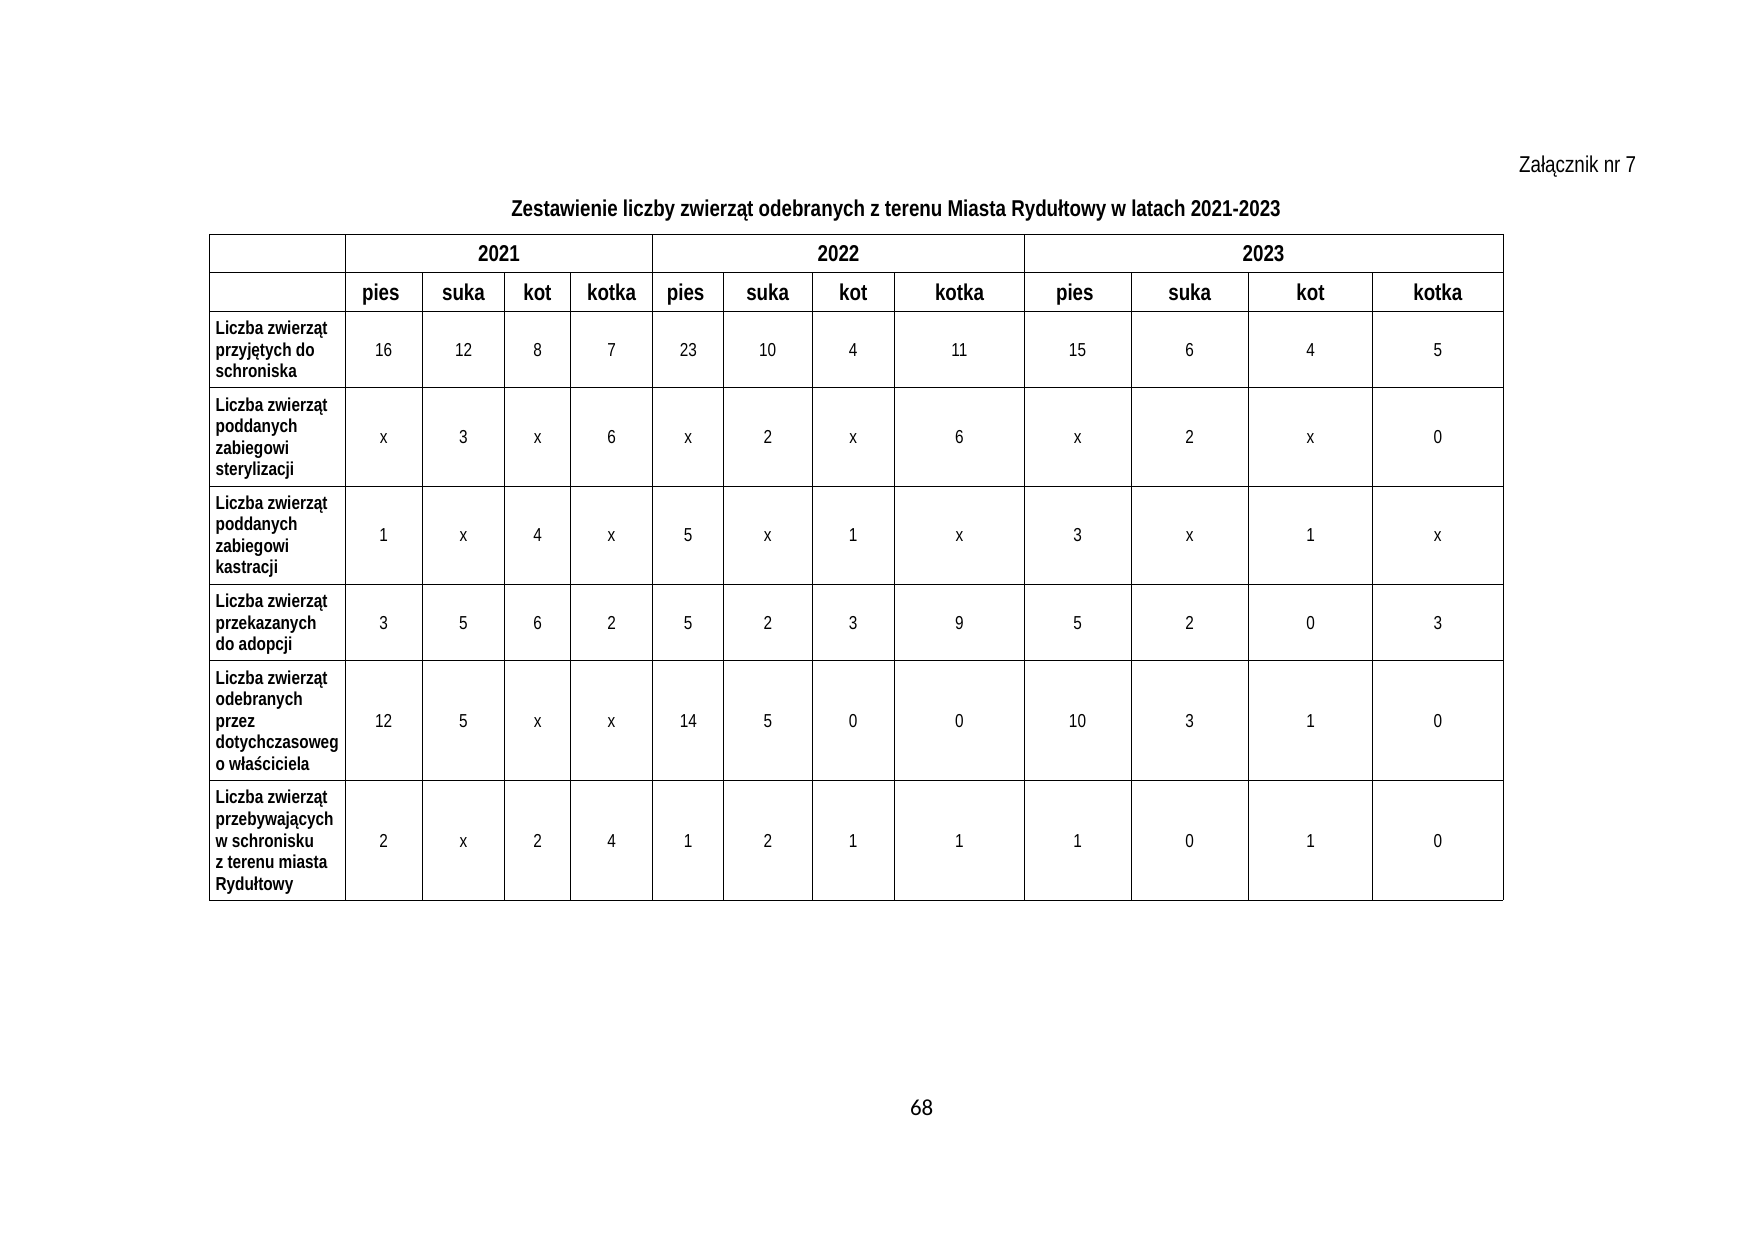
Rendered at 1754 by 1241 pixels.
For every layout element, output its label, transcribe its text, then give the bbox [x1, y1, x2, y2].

table_cell 1 [1249, 781, 1372, 900]
table_cell 5 [1025, 585, 1131, 660]
table_header 2022 [653, 235, 1024, 272]
table_cell 2 [724, 781, 812, 900]
table_cell kot [505, 273, 570, 311]
table_cell 3 [346, 585, 422, 660]
table_cell 2 [1132, 585, 1248, 660]
table_cell 5 [653, 585, 723, 660]
table_cell 8 [505, 312, 570, 387]
table_cell 2 [346, 781, 422, 900]
table_cell 6 [1132, 312, 1248, 387]
table_cell 5 [1373, 312, 1503, 387]
table_cell x [1373, 487, 1503, 584]
table_cell [210, 273, 345, 311]
table_cell Liczba zwierząt poddanych zabiegowi kastracji [210, 487, 345, 584]
table_cell 15 [1025, 312, 1131, 387]
table_cell 0 [1249, 585, 1372, 660]
table_cell kotka [895, 273, 1024, 311]
table_cell 3 [1132, 661, 1248, 780]
table_cell 1 [895, 781, 1024, 900]
table_cell 12 [346, 661, 422, 780]
table_cell 3 [1373, 585, 1503, 660]
table_cell 14 [653, 661, 723, 780]
table_cell 1 [1249, 487, 1372, 584]
table_cell 10 [724, 312, 812, 387]
table_header 2023 [1025, 235, 1503, 272]
text Załącznik nr 7 [156, 148, 1636, 179]
table_cell kot [1249, 273, 1372, 311]
table_cell 6 [895, 388, 1024, 486]
table_cell kotka [1373, 273, 1503, 311]
table_cell suka [724, 273, 812, 311]
table_cell x [1025, 388, 1131, 486]
text Zestawienie liczby zwierząt odebranych z terenu Miasta Rydułtowy w latach 2021-2023 [156, 194, 1636, 221]
table_cell 0 [895, 661, 1024, 780]
table_cell 12 [423, 312, 504, 387]
table_cell pies [346, 273, 422, 311]
table_cell x [571, 487, 652, 584]
table_cell 1 [1249, 661, 1372, 780]
table_header [210, 235, 345, 272]
table_cell suka [423, 273, 504, 311]
table_cell 6 [505, 585, 570, 660]
table_cell pies [653, 273, 723, 311]
table_cell 5 [423, 661, 504, 780]
table_cell 0 [1132, 781, 1248, 900]
table_cell 6 [571, 388, 652, 486]
table_cell 2 [724, 388, 812, 486]
table_cell kotka [571, 273, 652, 311]
table_cell 1 [1025, 781, 1131, 900]
table_cell 0 [1373, 661, 1503, 780]
table_cell 2 [505, 781, 570, 900]
table_cell x [505, 388, 570, 486]
table_cell x [895, 487, 1024, 584]
table_cell kot [813, 273, 894, 311]
table_cell x [346, 388, 422, 486]
table_cell x [724, 487, 812, 584]
table_cell x [653, 388, 723, 486]
table_cell 0 [1373, 781, 1503, 900]
table_cell Liczba zwierząt poddanych zabiegowi sterylizacji [210, 388, 345, 486]
table_cell x [423, 487, 504, 584]
table_cell 4 [505, 487, 570, 584]
table_cell 4 [1249, 312, 1372, 387]
table_cell 3 [813, 585, 894, 660]
table_cell pies [1025, 273, 1131, 311]
table_cell 3 [1025, 487, 1131, 584]
table_cell Liczba zwierząt odebranych przez dotychczasowego właściciela [210, 661, 345, 780]
table_cell 11 [895, 312, 1024, 387]
table_cell 16 [346, 312, 422, 387]
table_cell 23 [653, 312, 723, 387]
table_cell 1 [813, 781, 894, 900]
table_cell 1 [813, 487, 894, 584]
table_cell x [571, 661, 652, 780]
table_cell x [1132, 487, 1248, 584]
table_cell x [423, 781, 504, 900]
table_cell 4 [571, 781, 652, 900]
table_cell 9 [895, 585, 1024, 660]
table_header 2021 [346, 235, 652, 272]
table_cell 5 [423, 585, 504, 660]
table_cell 5 [653, 487, 723, 584]
table_cell 0 [813, 661, 894, 780]
table_cell 5 [724, 661, 812, 780]
table_cell x [1249, 388, 1372, 486]
table_cell suka [1132, 273, 1248, 311]
table_cell Liczba zwierząt przebywających w schronisku z terenu miasta Rydułtowy [210, 781, 345, 900]
table_cell 2 [724, 585, 812, 660]
table_cell Liczba zwierząt przekazanych do adopcji [210, 585, 345, 660]
table_cell 1 [653, 781, 723, 900]
table_cell Liczba zwierząt przyjętych do schroniska [210, 312, 345, 387]
table_cell x [505, 661, 570, 780]
table_cell x [813, 388, 894, 486]
table_cell 2 [1132, 388, 1248, 486]
table_cell 2 [571, 585, 652, 660]
table_cell 1 [346, 487, 422, 584]
table_cell 7 [571, 312, 652, 387]
table_cell 3 [423, 388, 504, 486]
table_cell 10 [1025, 661, 1131, 780]
table_cell 4 [813, 312, 894, 387]
table_cell 0 [1373, 388, 1503, 486]
